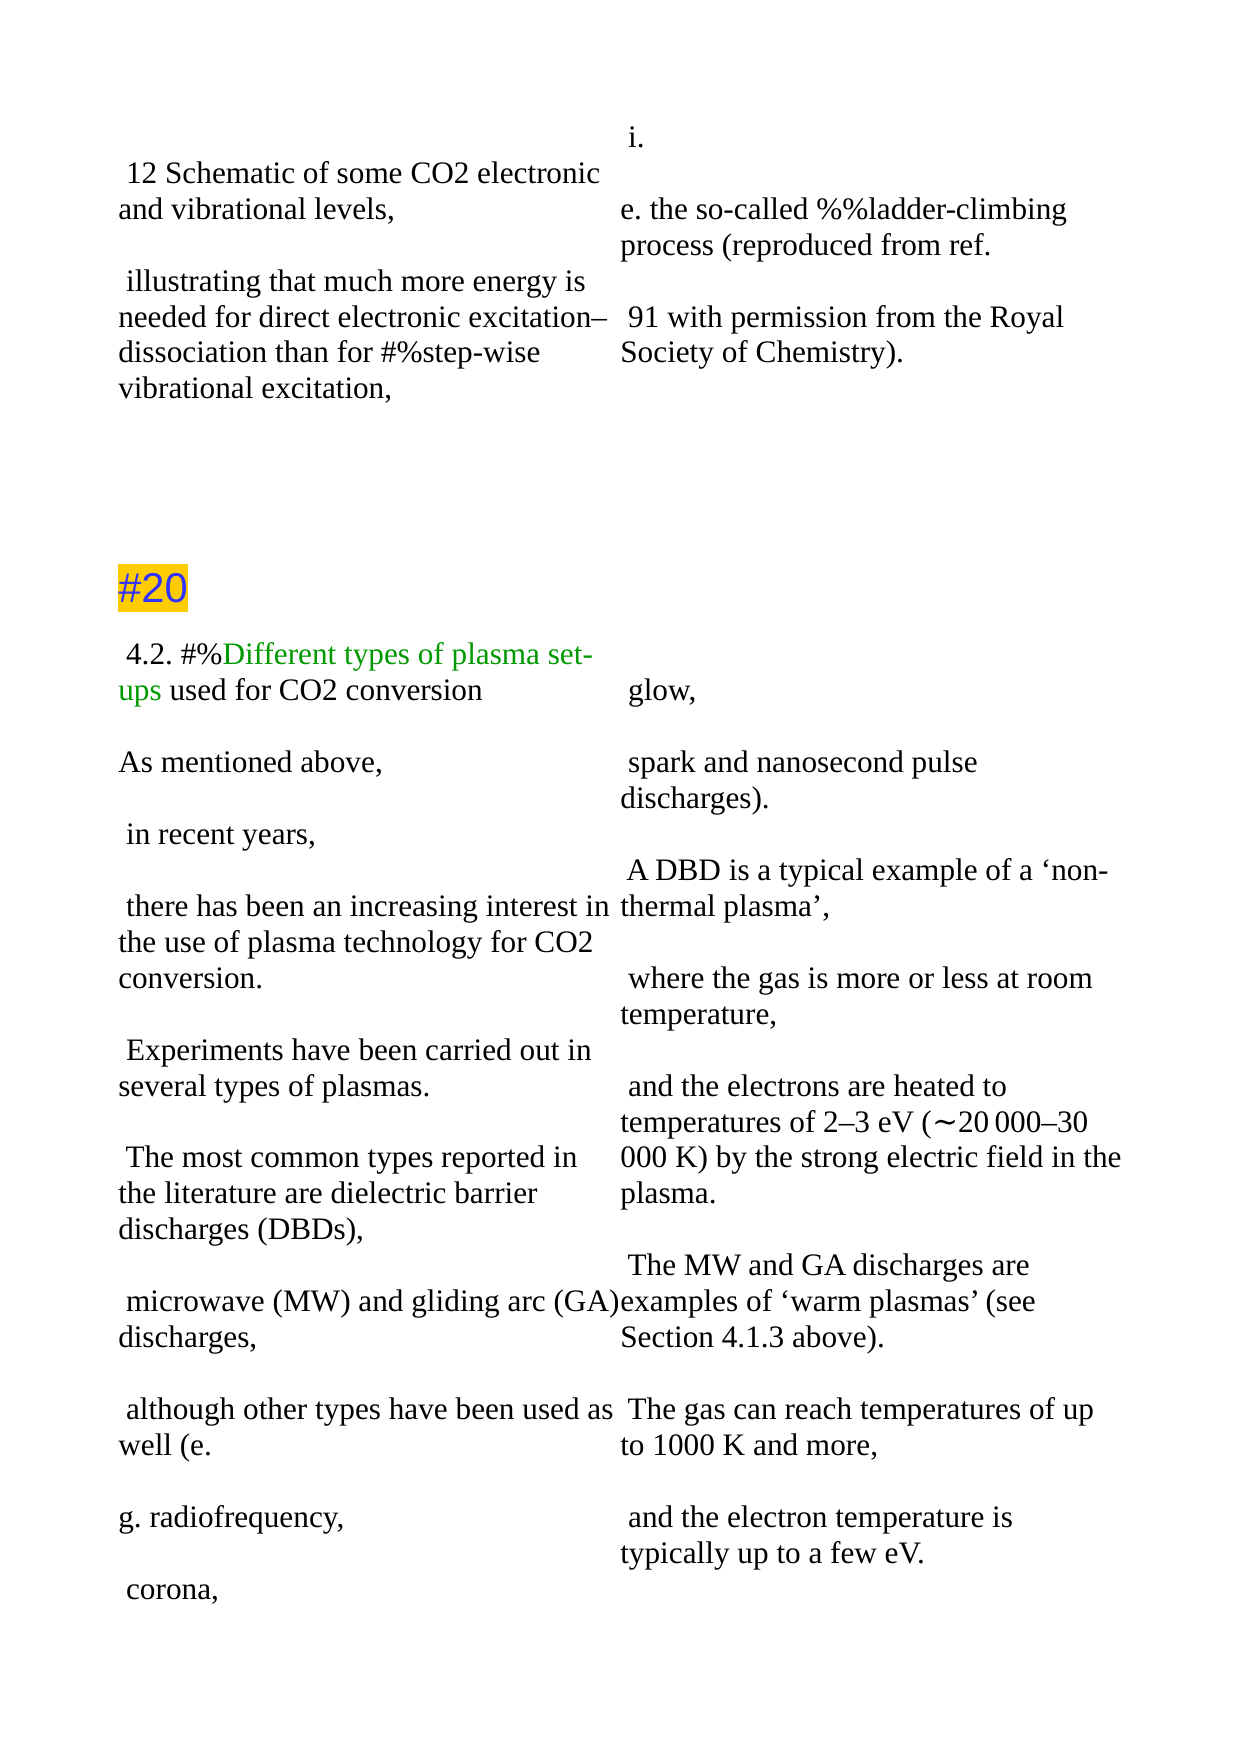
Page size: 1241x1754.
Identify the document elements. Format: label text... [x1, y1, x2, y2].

text and the electron temperature is typically up to a few eV. [620, 1498, 1122, 1570]
text 12 Schematic of some CO2 electronic and vibrational levels, [118, 154, 620, 226]
text i. [620, 118, 1122, 154]
text where the gas is more or less at room temperature, [620, 959, 1122, 1031]
text The MW and GA discharges are examples of ‘warm plasmas’ (see Section 4.1.3 above). [620, 1247, 1122, 1354]
text 91 with permission from the Royal Society of Chemistry). [620, 298, 1122, 370]
text illustrating that much more energy is needed for direct electronic excitation–dissociation than for #%step-wise vibrational excitation, [118, 262, 620, 406]
text glow, [620, 672, 1122, 707]
text As mentioned above, [118, 743, 620, 779]
text #20 [118, 564, 1122, 612]
text microwave (MW) and gliding arc (GA) discharges, [118, 1282, 620, 1354]
text 4.2. #%Different types of plasma set-ups used for CO2 conversion [118, 636, 620, 707]
text in recent years, [118, 815, 620, 851]
text The most common types reported in the literature are dielectric barrier discharges (DBDs), [118, 1139, 620, 1247]
text g. radiofrequency, [118, 1498, 620, 1534]
text there has been an increasing interest in the use of plasma technology for CO2 conversion. [118, 887, 620, 995]
text and the electrons are heated to temperatures of 2–3 eV (∼20 000–30 000 K) by the strong electric field in the plasma. [620, 1067, 1122, 1211]
text e. the so-called %%ladder-climbing process (reproduced from ref. [620, 190, 1122, 262]
text although other types have been used as well (e. [118, 1390, 620, 1462]
text A DBD is a typical example of a ‘non-thermal plasma’, [620, 851, 1122, 923]
text corona, [118, 1570, 620, 1606]
text Experiments have been carried out in several types of plasmas. [118, 1031, 620, 1103]
text The gas can reach temperatures of up to 1000 K and more, [620, 1390, 1122, 1462]
text spark and nanosecond pulse discharges). [620, 743, 1122, 815]
